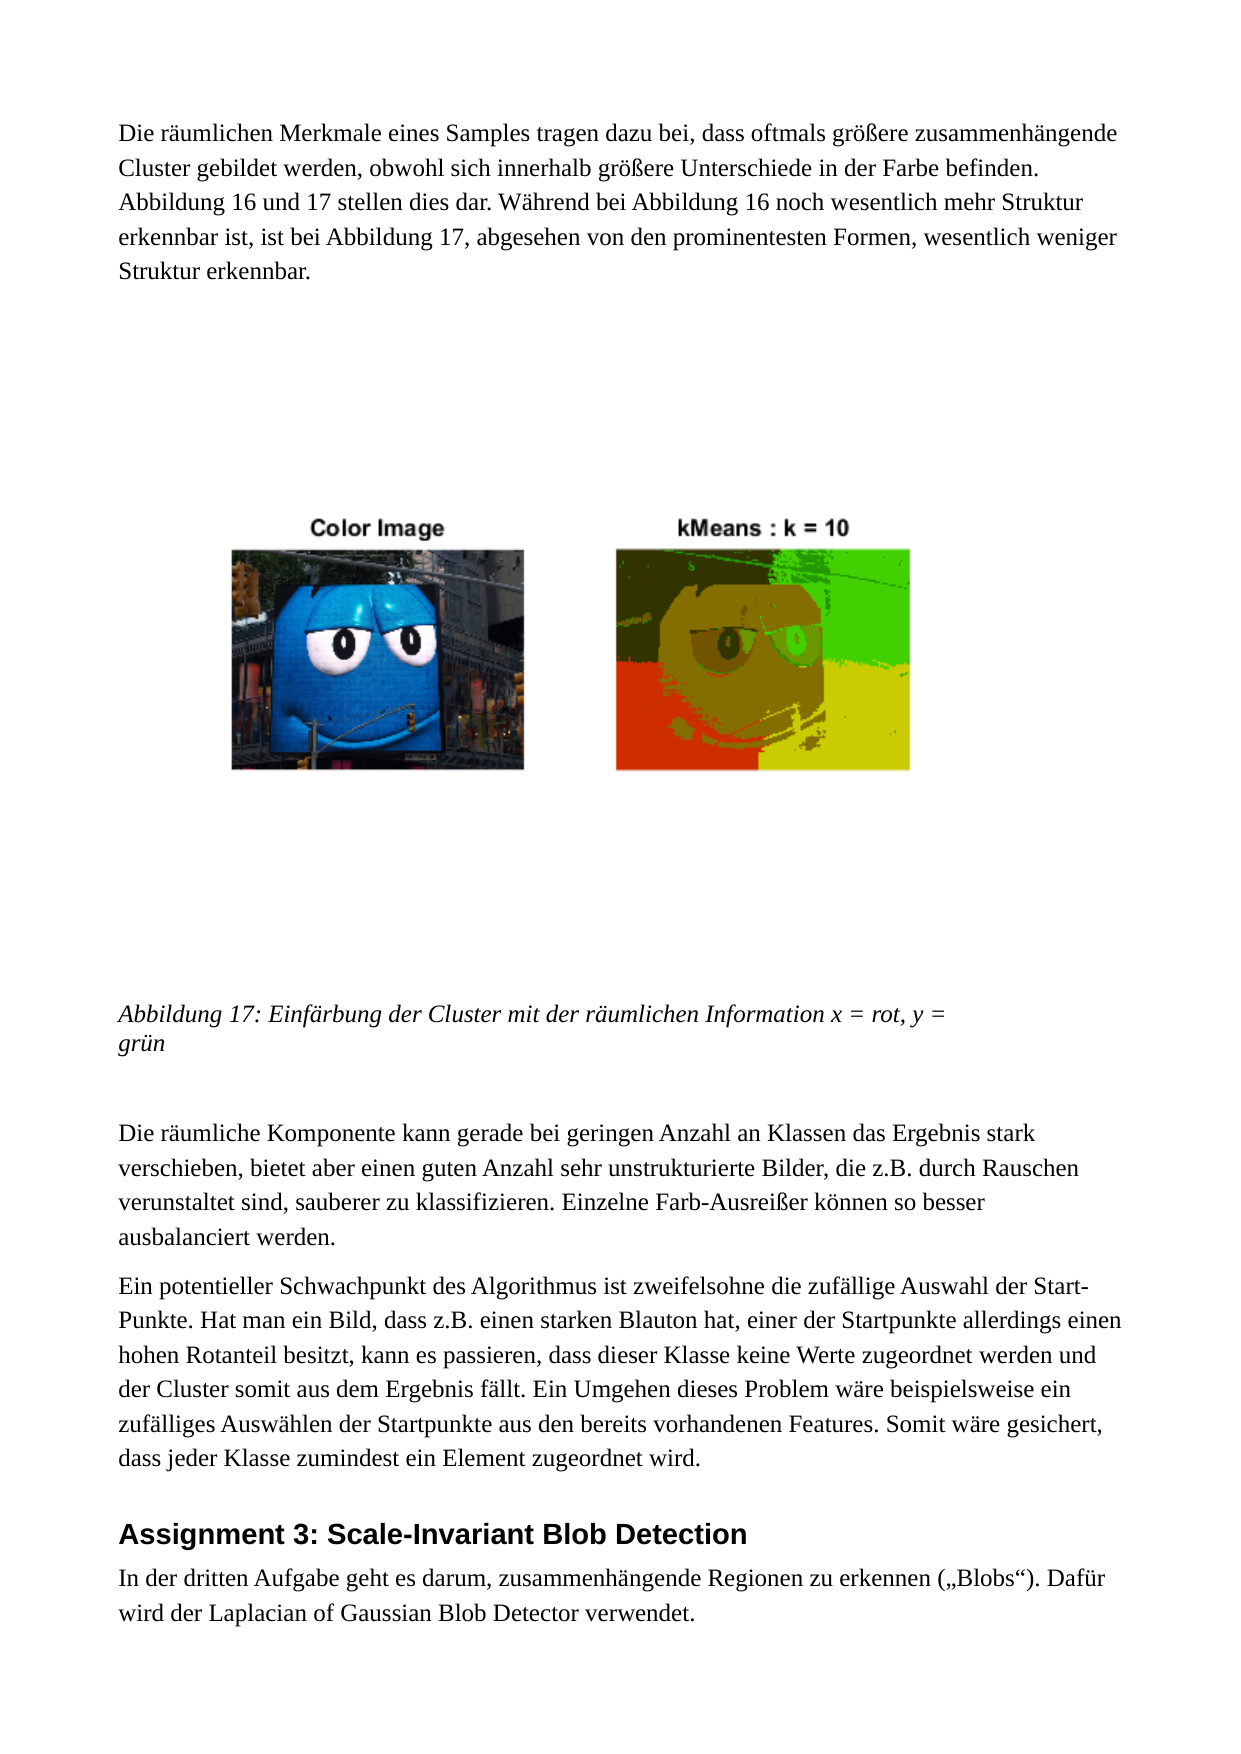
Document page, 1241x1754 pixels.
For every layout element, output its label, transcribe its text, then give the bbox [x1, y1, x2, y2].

text Die räumliche Komponente kann gerade bei geringen Anzahl an Klassen das Ergebnis stark verschieben, bietet aber einen guten Anzahl sehr unstrukturierte Bilder, die z.B. durch Rauschen verunstaltet sind, sauberer zu klassifizieren. Einzelne Farb-Ausreißer können so besser ausbalanciert werden. [118, 1118, 1122, 1250]
text In der dritten Aufgabe geht es darum, zusammenhängende Regionen zu erkennen („Blobs“). Dafür wird der Laplacian of Gaussian Blob Detector verwendet. [118, 1563, 1122, 1626]
text Abbildung 17: Einfärbung der Cluster mit der räumlichen Information x = rot, y = grün [118, 1000, 993, 1057]
text Die räumlichen Merkmale eines Samples tragen dazu bei, dass oftmals größere zusammenhängende Cluster gebildet werden, obwohl sich innerhalb größere Unterschiede in der Farbe befinden. Abbildung 16 und 17 stellen dies dar. Während bei Abbildung 16 noch wesentlich mehr Struktur erkennbar ist, ist bei Abbildung 17, abgesehen von den prominentesten Formen, wesentlich weniger Struktur erkennbar. [118, 118, 1122, 285]
text Ein potentieller Schwachpunkt des Algorithmus ist zweifelsohne die zufällige Auswahl der Start-Punkte. Hat man ein Bild, dass z.B. einen starken Blauton hat, einer der Startpunkte allerdings einen hohen Rotanteil besitzt, kann es passieren, dass dieser Klasse keine Werte zugeordnet werden und der Cluster somit aus dem Ergebnis fällt. Ein Umgehen dieses Problem wäre beispielsweise ein zufälliges Auswählen der Startpunkte aus den bereits vorhandenen Features. Somit wäre gesichert, dass jeder Klasse zumindest ein Element zugeordnet wird. [118, 1271, 1122, 1472]
picture [118, 342, 993, 1000]
subtitle Assignment 3: Scale-Invariant Blob Detection [118, 1517, 1122, 1551]
